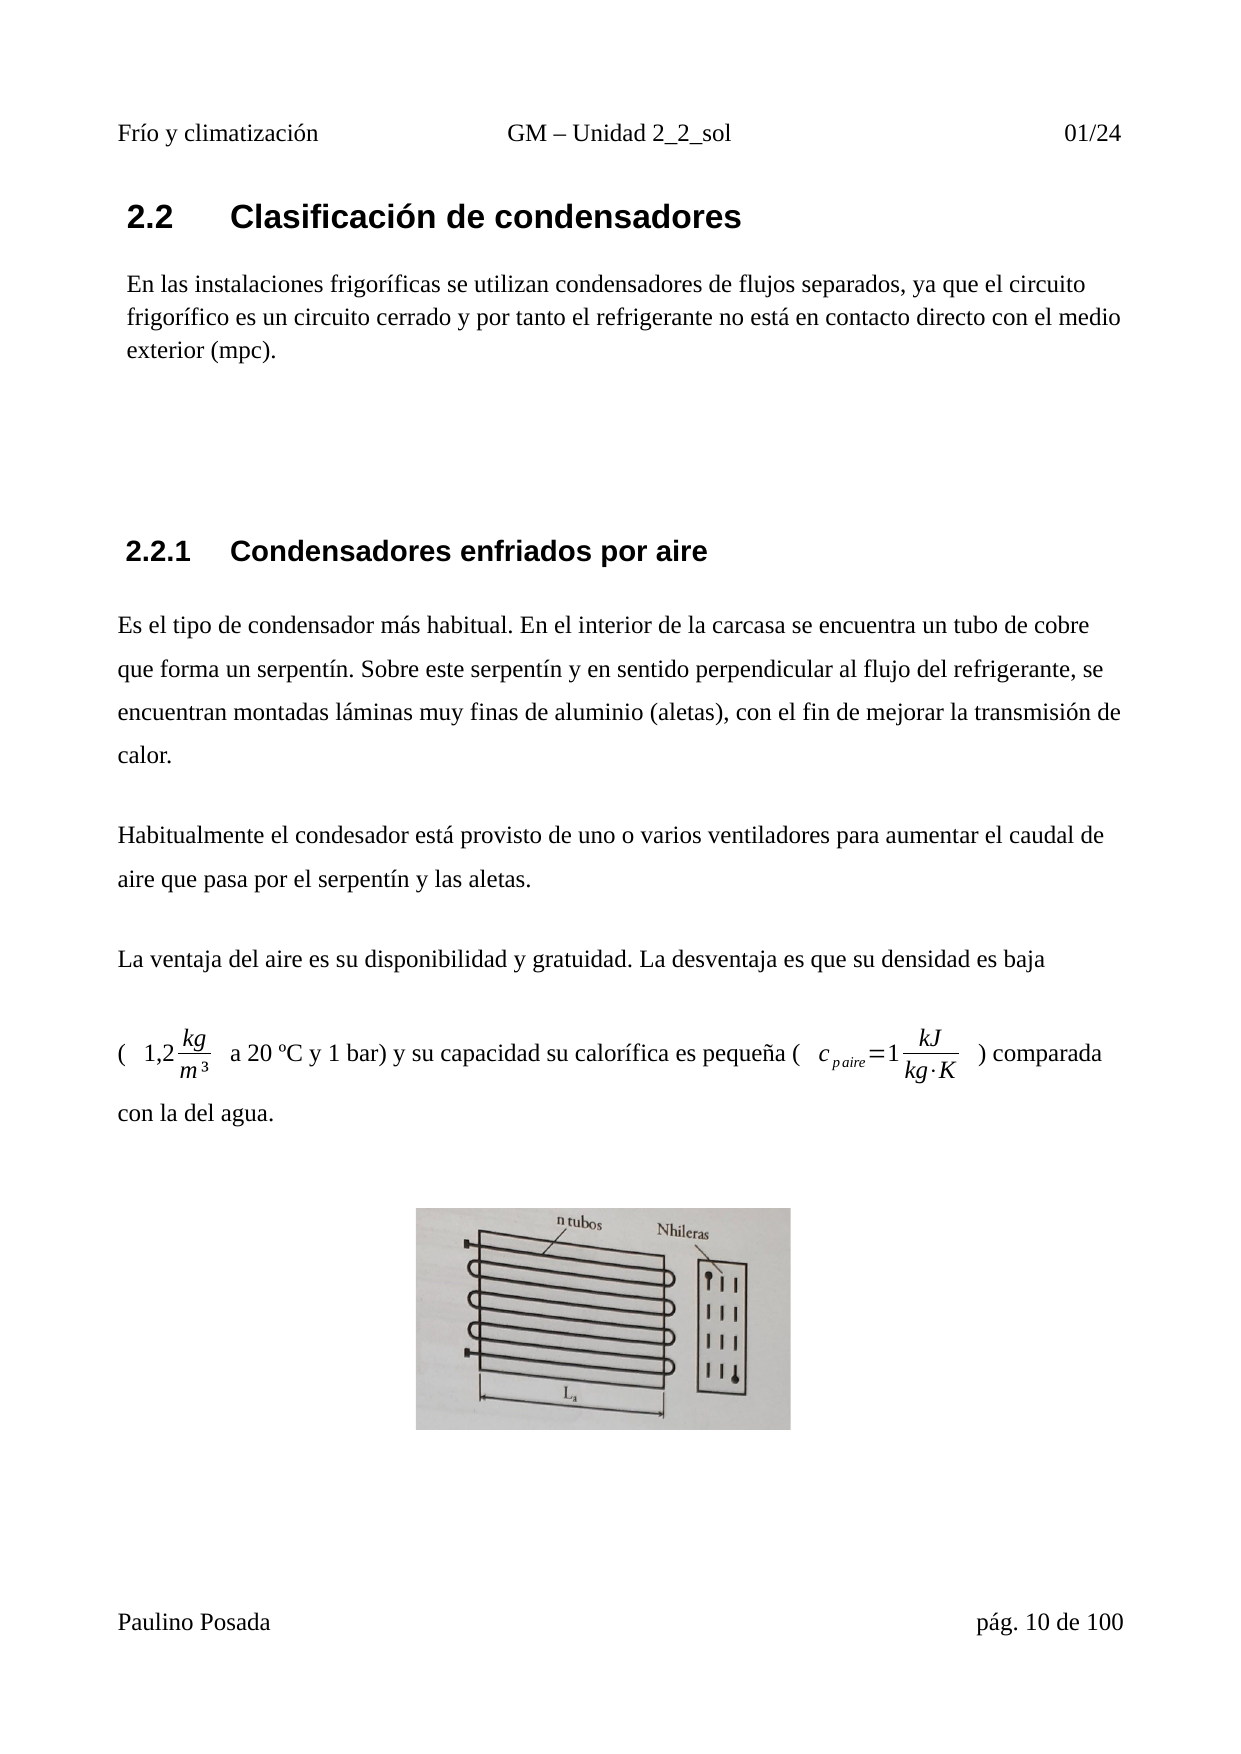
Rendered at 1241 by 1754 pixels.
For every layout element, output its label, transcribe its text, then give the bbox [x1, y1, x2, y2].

text (a 20 ºC y 1 bar) y su capacidad su calorífica es pequeña () comparada con la del agua. [117, 1025, 1123, 1127]
picture [415, 1208, 791, 1430]
subtitle Clasificación de condensadores [117, 197, 1123, 236]
subtitle Condensadores enfriados por aire [117, 534, 1123, 568]
text La ventaja del aire es su disponibilidad y gratuidad. La desventaja es que su densidad es baja [117, 944, 1123, 973]
text Habitualmente el condesador está provisto de uno o varios ventiladores para aumentar el caudal de aire que pasa por el serpentín y las aletas. [117, 821, 1123, 892]
text Es el tipo de condensador más habitual. En el interior de la carcasa se encuentra un tubo de cobre que forma un serpentín. Sobre este serpentín y en sentido perpendicular al flujo del refrigerante, se encuentran montadas láminas muy finas de aluminio (aletas), con el fin de mejorar la transmisión de calor. [117, 611, 1123, 769]
text En las instalaciones frigoríficas se utilizan condensadores de flujos separados, ya que el circuito frigorífico es un circuito cerrado y por tanto el refrigerante no está en contacto directo con el medio exterior (mpc). [126, 269, 1123, 364]
